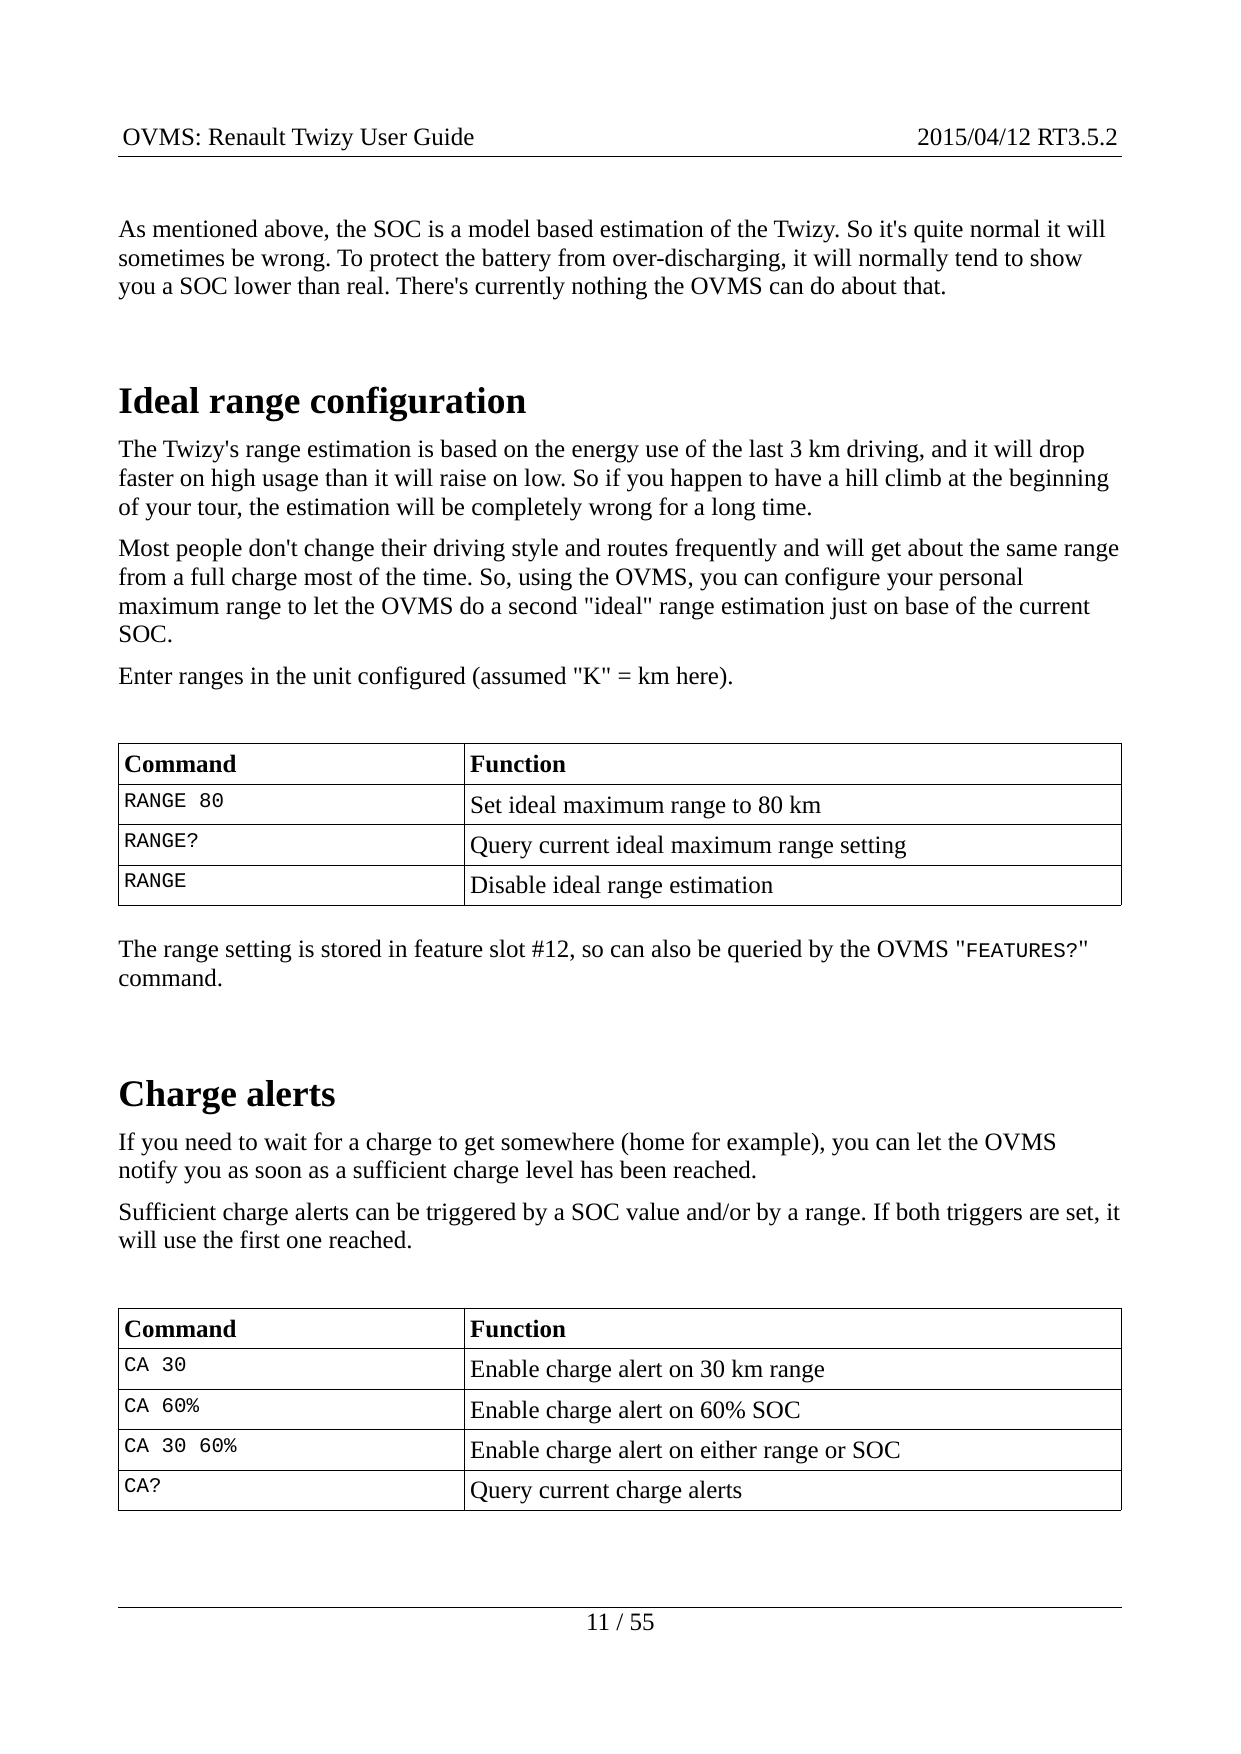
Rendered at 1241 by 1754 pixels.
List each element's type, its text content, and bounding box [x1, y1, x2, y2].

text The Twizy's range estimation is based on the energy use of the last 3 km driving, and it will drop faster on high usage than it will raise on low. So if you happen to have a hill climb at the beginning of your tour, the estimation will be completely wrong for a long time. [118, 434, 1122, 521]
table_cell Set ideal maximum range to 80 km [465, 785, 1121, 824]
table_cell CA 30 [119, 1349, 464, 1389]
table_cell Enable charge alert on 30 km range [465, 1349, 1121, 1389]
table_header Function [465, 1309, 1121, 1348]
table_cell CA 30 60% [119, 1430, 464, 1469]
table_cell Query current ideal maximum range setting [465, 825, 1121, 864]
table_header Command [119, 1309, 464, 1348]
table_cell RANGE [119, 866, 464, 905]
text Enter ranges in the unit configured (assumed "K" = km here). [118, 661, 1122, 689]
subtitle Ideal range configuration [118, 379, 1122, 422]
text If you need to wait for a charge to get somewhere (home for example), you can let the OVMS notify you as soon as a sufficient charge level has been reached. [118, 1127, 1122, 1184]
subtitle Charge alerts [118, 1071, 1122, 1114]
text As mentioned above, the SOC is a model based estimation of the Twizy. So it's quite normal it will sometimes be wrong. To protect the battery from over-discharging, it will normally tend to show you a SOC lower than real. There's currently nothing the OVMS can do about that. [118, 214, 1122, 300]
table_cell Disable ideal range estimation [465, 866, 1121, 905]
text The range setting is stored in feature slot #12, so can also be queried by the OVMS "FEATURES?" command. [118, 934, 1122, 992]
text Most people don't change their driving style and routes frequently and will get about the same range from a full charge most of the time. So, using the OVMS, you can configure your personal maximum range to let the OVMS do a second "ideal" range estimation just on base of the current SOC. [118, 533, 1122, 648]
text Sufficient charge alerts can be triggered by a SOC value and/or by a range. If both triggers are set, it will use the first one reached. [118, 1197, 1122, 1254]
table_header Command [119, 744, 464, 784]
table_cell Query current charge alerts [465, 1471, 1121, 1510]
table_cell RANGE? [119, 825, 464, 864]
table_cell CA 60% [119, 1390, 464, 1429]
table_cell Enable charge alert on 60% SOC [465, 1390, 1121, 1429]
table_cell RANGE 80 [119, 785, 464, 824]
table_cell Enable charge alert on either range or SOC [465, 1430, 1121, 1469]
table_cell CA? [119, 1471, 464, 1510]
table_header Function [465, 744, 1121, 784]
